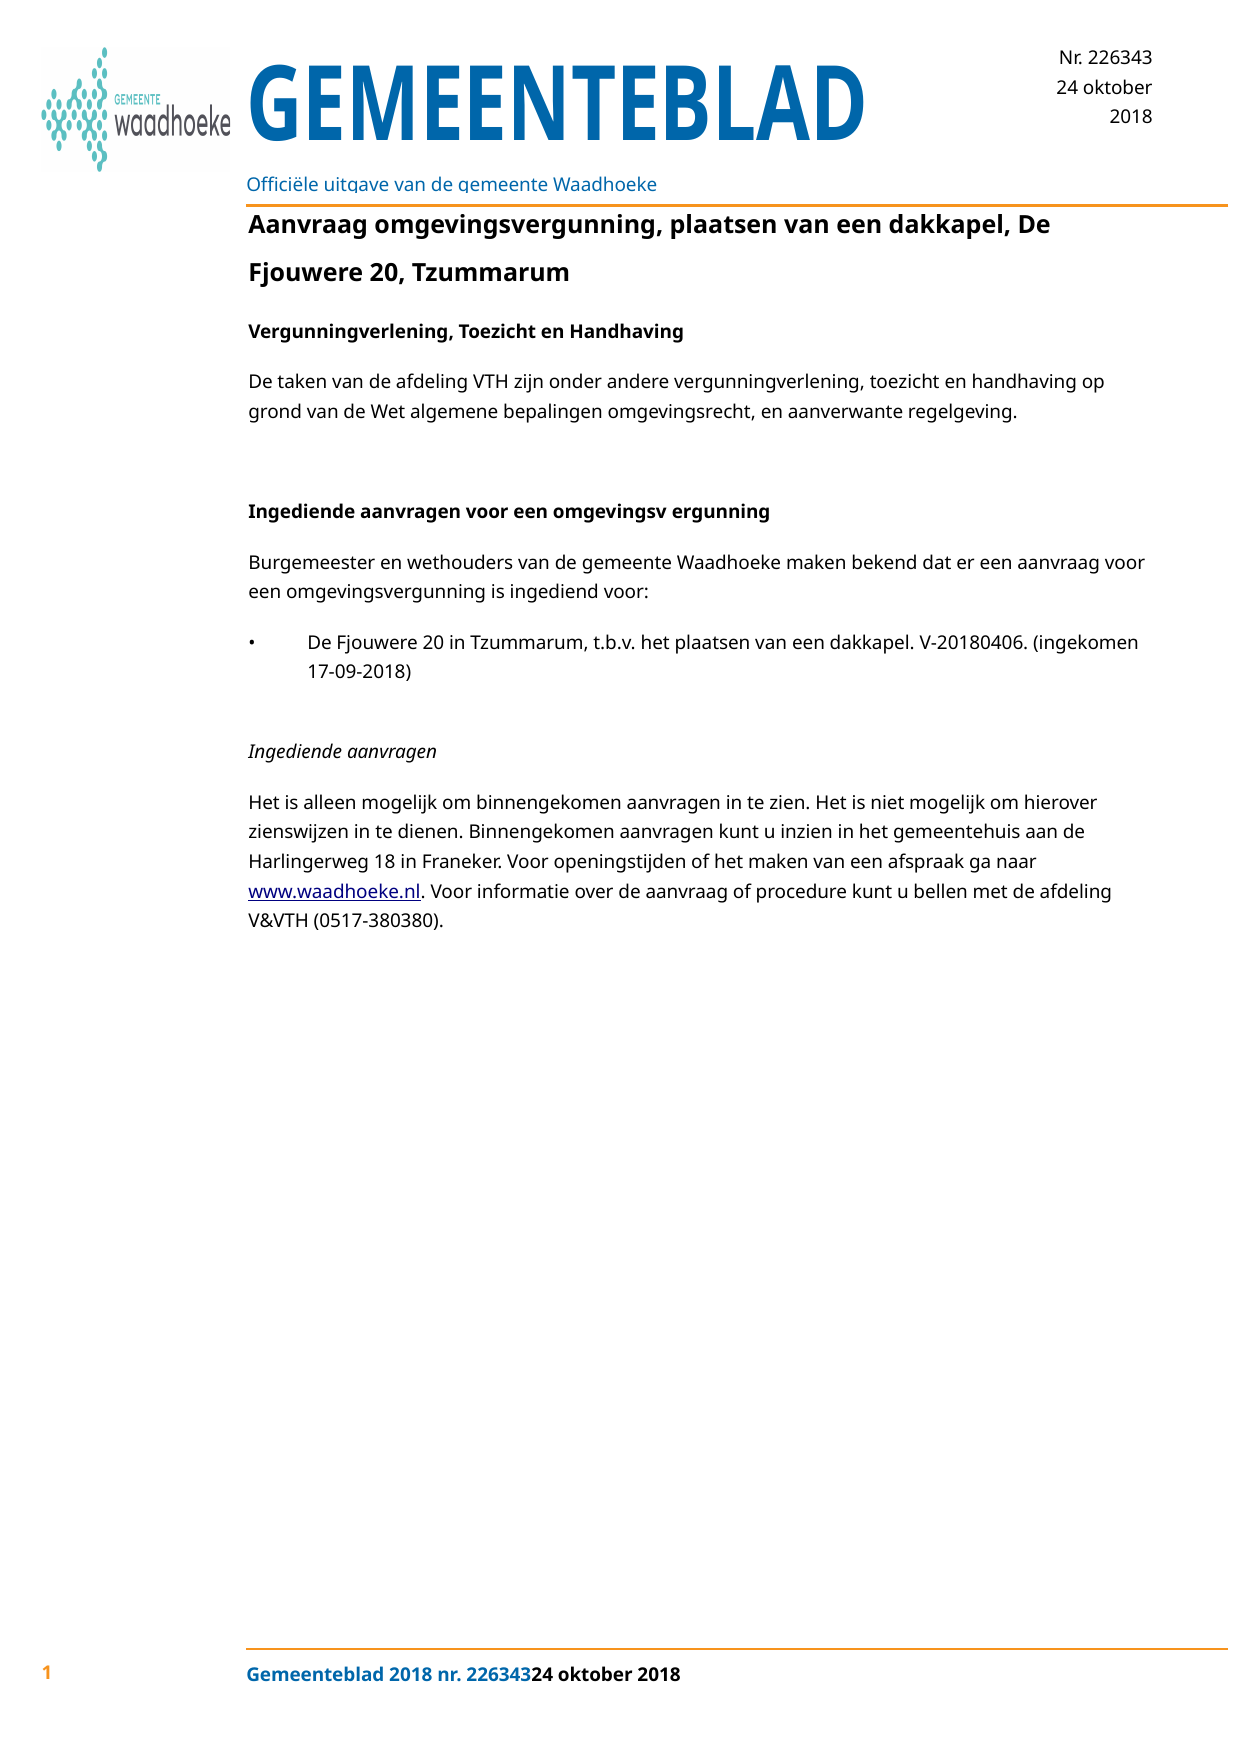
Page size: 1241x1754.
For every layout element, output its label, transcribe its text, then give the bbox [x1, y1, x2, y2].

text Het is alleen mogelijk om binnengekomen aanvragen in te zien. Het is niet mogelijk om hierover zienswijzen in te dienen. Binnengekomen aanvragen kunt u inzien in het gemeentehuis aan de Harlingerweg 18 in Franeker. Voor openingstijden of het maken van een afspraak ga naar www.waadhoeke.nl. Voor informatie over de aanvraag of procedure kunt u bellen met de afdeling V&VTH (0517-380380). [248, 789, 1152, 933]
text Ingediende aanvragen voor een omgevingsv ergunning [248, 499, 1152, 524]
text Ingediende aanvragen [248, 739, 1152, 764]
text Burgemeester en wethouders van de gemeente Waadhoeke maken bekend dat er een aanvraag voor een omgevingsvergunning is ingediend voor: [248, 549, 1152, 604]
text De taken van de afdeling VTH zijn onder andere vergunningverlening, toezicht en handhaving op grond van de Wet algemene bepalingen omgevingsrecht, en aanverwante regelgeving. [248, 368, 1152, 424]
text Vergunningverlening, Toezicht en Handhaving [248, 318, 1152, 344]
picture [41, 47, 231, 172]
text Aanvraag omgevingsvergunning, plaatsen van een dakkapel, De Fjouwere 20, Tzummarum [248, 207, 1152, 288]
list De Fjouwere 20 in Tzummarum, t.b.v. het plaatsen van een dakkapel. V-20180406. (ingekomen 17-09-2018) [248, 629, 1152, 684]
